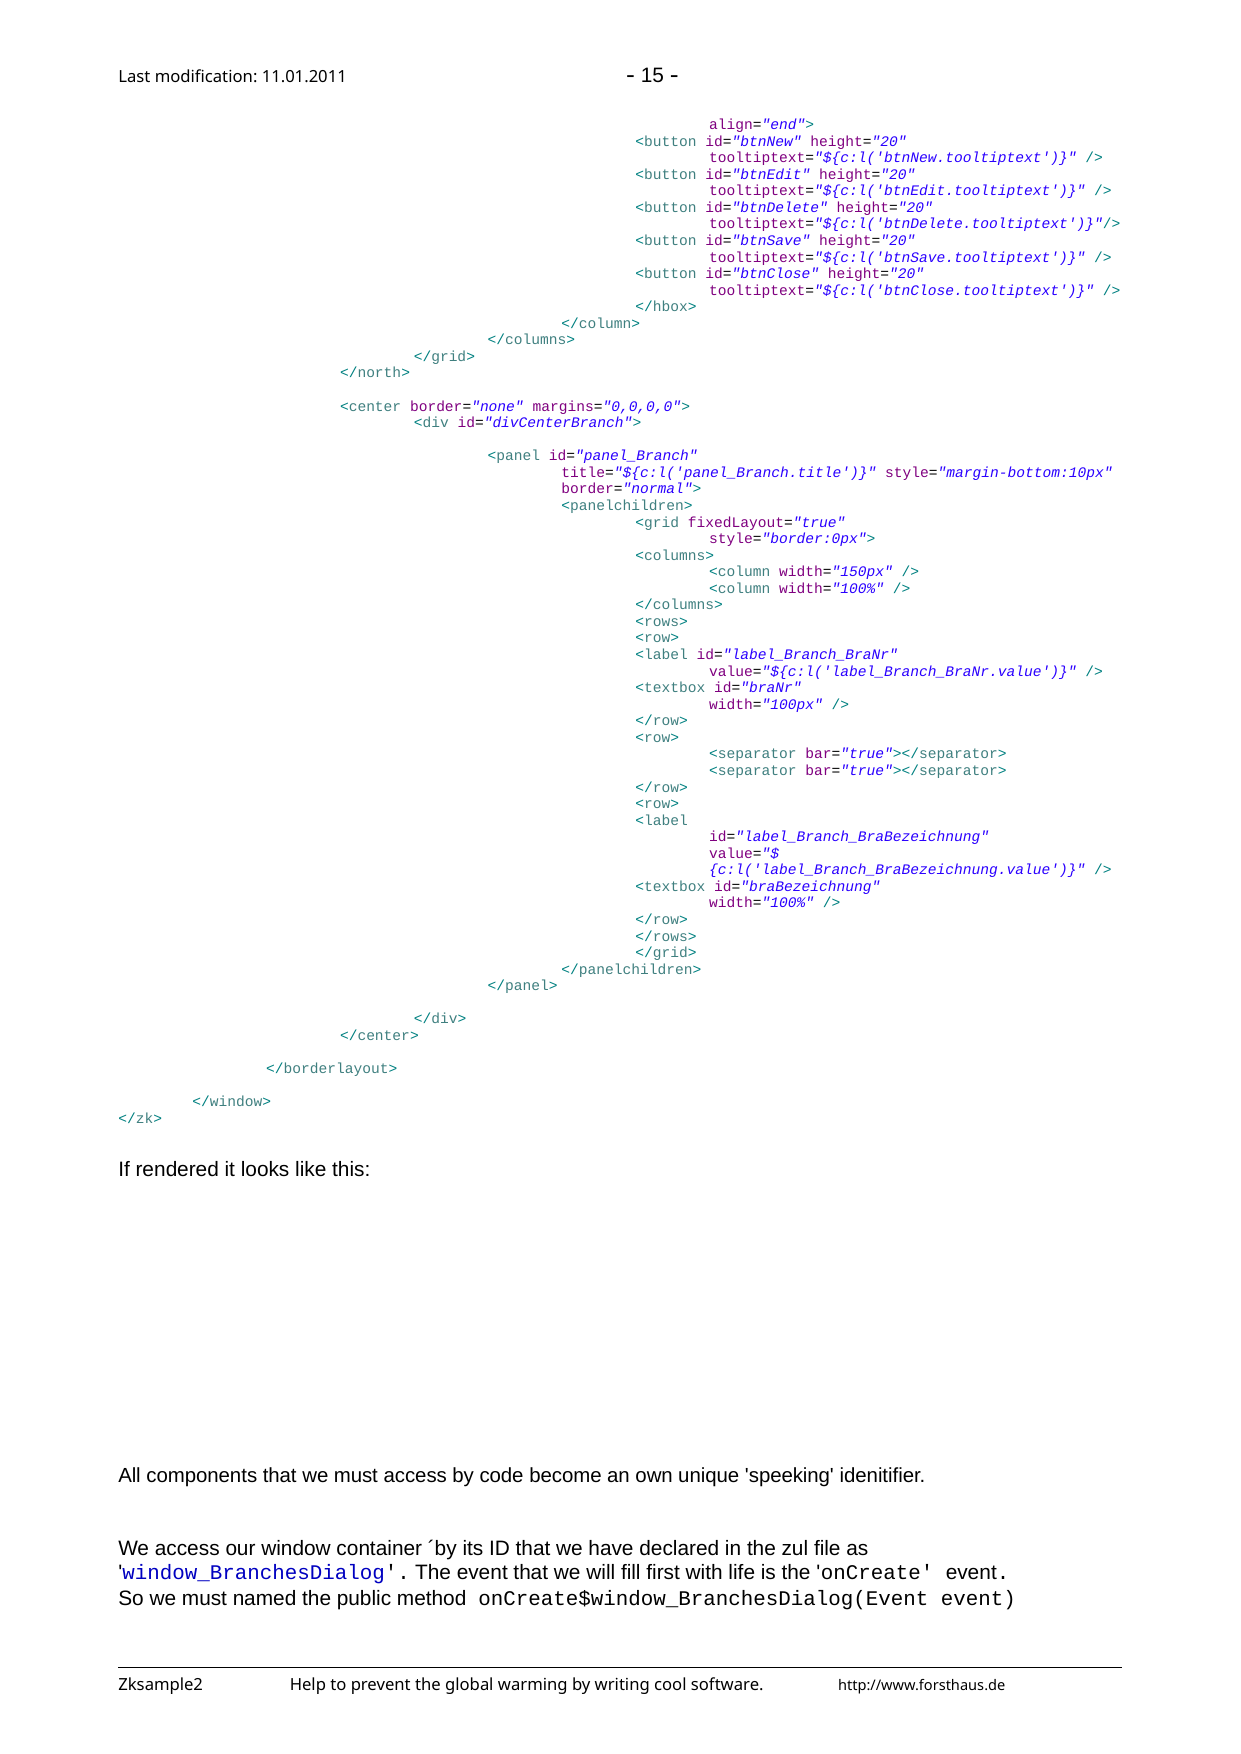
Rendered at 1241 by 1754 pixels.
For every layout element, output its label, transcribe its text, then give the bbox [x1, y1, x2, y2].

text </row> [118, 912, 1122, 929]
text If rendered it looks like this: [118, 1157, 1122, 1181]
text So we must named the public method onCreate$window_BranchesDialog(Event event) [118, 1586, 1122, 1611]
text tooltiptext="${c:l('btnEdit.tooltiptext')}" /> [118, 183, 1122, 200]
text </row> [118, 713, 1122, 730]
text <column width="150px" /> [118, 564, 1122, 581]
text value="${c:l('label_Branch_BraNr.value')}" /> [118, 664, 1122, 680]
text </grid> [118, 945, 1122, 962]
text </panelchildren> [118, 962, 1122, 978]
text <separator bar="true"></separator> [118, 763, 1122, 780]
text tooltiptext="${c:l('btnSave.tooltiptext')}" /> [118, 250, 1122, 266]
text </panel> [118, 978, 1122, 995]
text All components that we must access by code become an own unique 'speeking' idenitifier. [118, 1464, 1122, 1487]
text </column> [118, 316, 1122, 333]
text width="100px" /> [118, 697, 1122, 713]
text <button id="btnSave" height="20" [118, 233, 1122, 250]
text value="$ [118, 846, 1122, 863]
text <column width="100%" /> [118, 581, 1122, 598]
text <center border="none" margins="0,0,0,0"> [118, 399, 1122, 415]
text <separator bar="true"></separator> [118, 747, 1122, 763]
text We access our window container ´by its ID that we have declared in the zul file as 'window_BranchesDialog'. The event that we will fill first with life is the 'onCreate' event. [118, 1536, 1122, 1586]
text </hbox> [118, 299, 1122, 316]
text <button id="btnClose" height="20" [118, 266, 1122, 283]
text </zk> [118, 1111, 1122, 1128]
text <row> [118, 730, 1122, 747]
text {c:l('label_Branch_BraBezeichnung.value')}" /> [118, 863, 1122, 879]
text <grid fixedLayout="true" [118, 515, 1122, 531]
text title="${c:l('panel_Branch.title')}" style="margin-bottom:10px" [118, 465, 1122, 482]
text <button id="btnNew" height="20" [118, 134, 1122, 150]
text </div> [118, 1012, 1122, 1028]
text </columns> [118, 598, 1122, 614]
text <textbox id="braBezeichnung" [118, 879, 1122, 896]
text <label [118, 813, 1122, 829]
text align="end"> [118, 117, 1122, 134]
text </rows> [118, 929, 1122, 945]
text border="normal"> [118, 482, 1122, 498]
text <row> [118, 796, 1122, 813]
text <button id="btnDelete" height="20" [118, 200, 1122, 217]
text </center> [118, 1028, 1122, 1045]
text <label id="label_Branch_BraNr" [118, 647, 1122, 664]
text <rows> [118, 614, 1122, 631]
text width="100%" /> [118, 896, 1122, 912]
text </row> [118, 780, 1122, 796]
text <div id="divCenterBranch"> [118, 415, 1122, 432]
text tooltiptext="${c:l('btnNew.tooltiptext')}" /> [118, 150, 1122, 167]
text </grid> [118, 349, 1122, 366]
text <panel id="panel_Branch" [118, 448, 1122, 465]
text <panelchildren> [118, 498, 1122, 515]
text tooltiptext="${c:l('btnClose.tooltiptext')}" /> [118, 283, 1122, 299]
text <button id="btnEdit" height="20" [118, 167, 1122, 183]
text tooltiptext="${c:l('btnDelete.tooltiptext')}"/> [118, 217, 1122, 233]
text </columns> [118, 333, 1122, 349]
text </borderlayout> [118, 1061, 1122, 1078]
text <textbox id="braNr" [118, 680, 1122, 697]
text <columns> [118, 548, 1122, 564]
text </north> [118, 366, 1122, 382]
text style="border:0px"> [118, 531, 1122, 548]
text <row> [118, 631, 1122, 647]
text </window> [118, 1094, 1122, 1111]
text id="label_Branch_BraBezeichnung" [118, 829, 1122, 846]
